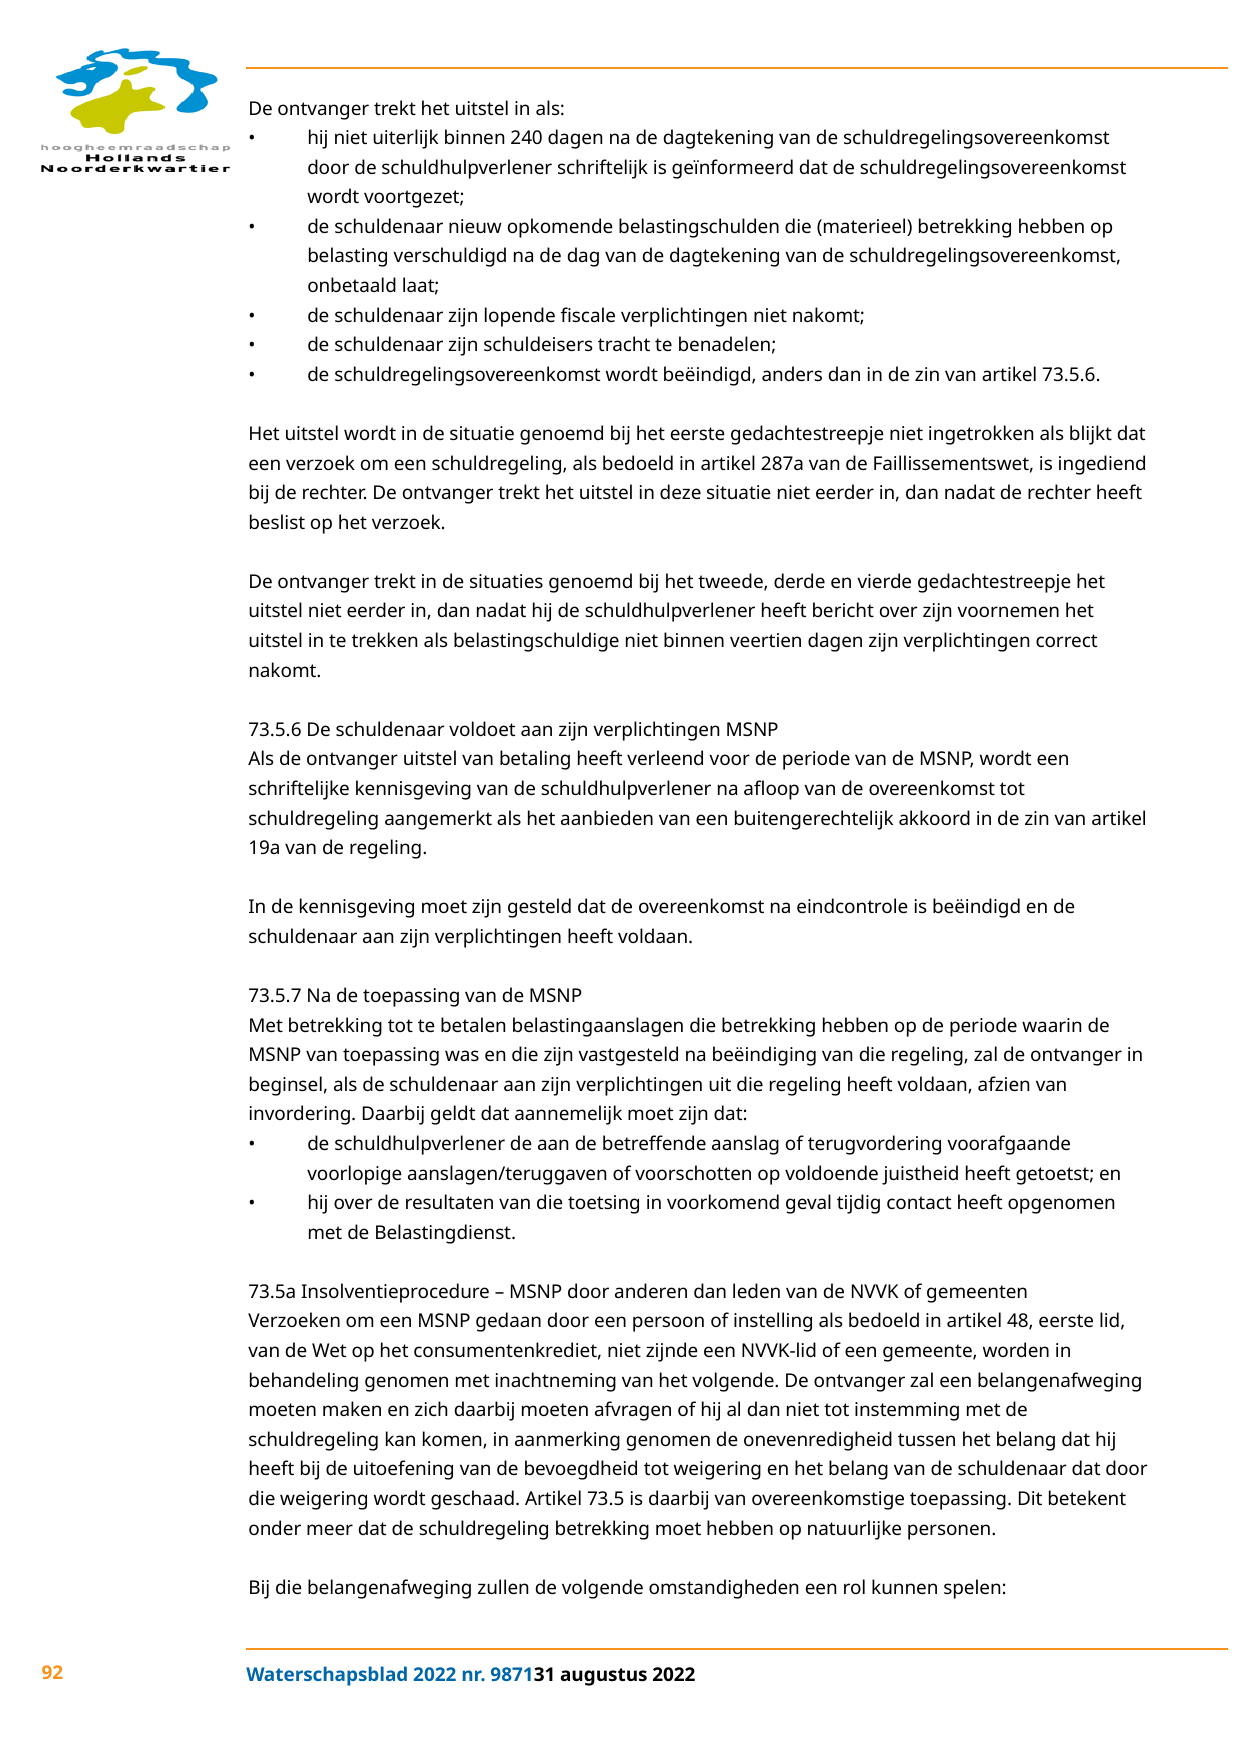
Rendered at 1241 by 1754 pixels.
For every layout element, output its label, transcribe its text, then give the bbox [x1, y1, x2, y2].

text Het uitstel wordt in de situatie genoemd bij het eerste gedachtestreepje niet ingetrokken als blijkt dat een verzoek om een schuldregeling, als bedoeld in artikel 287a van de Faillissementswet, is ingediend bij de rechter. De ontvanger trekt het uitstel in deze situatie niet eerder in, dan nadat de rechter heeft beslist op het verzoek. [248, 420, 1152, 535]
text De ontvanger trekt het uitstel in als: [248, 95, 1152, 121]
list de schuldregelingsovereenkomst wordt beëindigd, anders dan in de zin van artikel 73.5.6. [248, 361, 1152, 387]
list de schuldhulpverlener de aan de betreffende aanslag of terugvordering voorafgaande voorlopige aanslagen/teruggaven of voorschotten op voldoende juistheid heeft getoetst; en [248, 1130, 1152, 1186]
text Verzoeken om een MSNP gedaan door een persoon of instelling als bedoeld in artikel 48, eerste lid, van de Wet op het consumentenkrediet, niet zijnde een NVVK-lid of een gemeente, worden in behandeling genomen met inachtneming van het volgende. De ontvanger zal een belangenafweging moeten maken en zich daarbij moeten afvragen of hij al dan niet tot instemming met de schuldregeling kan komen, in aanmerking genomen de onevenredigheid tussen het belang dat hij heeft bij de uitoefening van de bevoegdheid tot weigering en het belang van de schuldenaar dat door die weigering wordt geschaad. Artikel 73.5 is daarbij van overeenkomstige toepassing. Dit betekent onder meer dat de schuldregeling betrekking moet hebben op natuurlijke personen. [248, 1308, 1152, 1541]
list de schuldenaar nieuw opkomende belastingschulden die (materieel) betrekking hebben op belasting verschuldigd na de dag van de dagtekening van de schuldregelingsovereenkomst, onbetaald laat; [248, 213, 1152, 298]
list de schuldenaar zijn lopende fiscale verplichtingen niet nakomt; [248, 302, 1152, 328]
text In de kennisgeving moet zijn gesteld dat de overeenkomst na eindcontrole is beëindigd en de schuldenaar aan zijn verplichtingen heeft voldaan. [248, 893, 1152, 949]
picture [41, 47, 231, 172]
text Als de ontvanger uitstel van betaling heeft verleend voor de periode van de MSNP, wordt een schriftelijke kennisgeving van de schuldhulpverlener na afloop van de overeenkomst tot schuldregeling aangemerkt als het aanbieden van een buitengerechtelijk akkoord in de zin van artikel 19a van de regeling. [248, 746, 1152, 860]
text 73.5a Insolventieprocedure – MSNP door anderen dan leden van de NVVK of gemeenten [248, 1278, 1152, 1304]
list hij over de resultaten van die toetsing in voorkomend geval tijdig contact heeft opgenomen met de Belastingdienst. [248, 1189, 1152, 1245]
list hij niet uiterlijk binnen 240 dagen na de dagtekening van de schuldregelingsovereenkomst door de schuldhulpverlener schriftelijk is geïnformeerd dat de schuldregelingsovereenkomst wordt voortgezet; [248, 124, 1152, 209]
text Bij die belangenafweging zullen de volgende omstandigheden een rol kunnen spelen: [248, 1574, 1152, 1600]
text Met betrekking tot te betalen belastingaanslagen die betrekking hebben op de periode waarin de MSNP van toepassing was en die zijn vastgesteld na beëindiging van die regeling, zal de ontvanger in beginsel, als de schuldenaar aan zijn verplichtingen uit die regeling heeft voldaan, afzien van invordering. Daarbij geldt dat aannemelijk moet zijn dat: [248, 1012, 1152, 1126]
list de schuldenaar zijn schuldeisers tracht te benadelen; [248, 331, 1152, 357]
text 73.5.6 De schuldenaar voldoet aan zijn verplichtingen MSNP [248, 716, 1152, 742]
text De ontvanger trekt in de situaties genoemd bij het tweede, derde en vierde gedachtestreepje het uitstel niet eerder in, dan nadat hij de schuldhulpverlener heeft bericht over zijn voornemen het uitstel in te trekken als belastingschuldige niet binnen veertien dagen zijn verplichtingen correct nakomt. [248, 568, 1152, 683]
text 73.5.7 Na de toepassing van de MSNP [248, 982, 1152, 1008]
